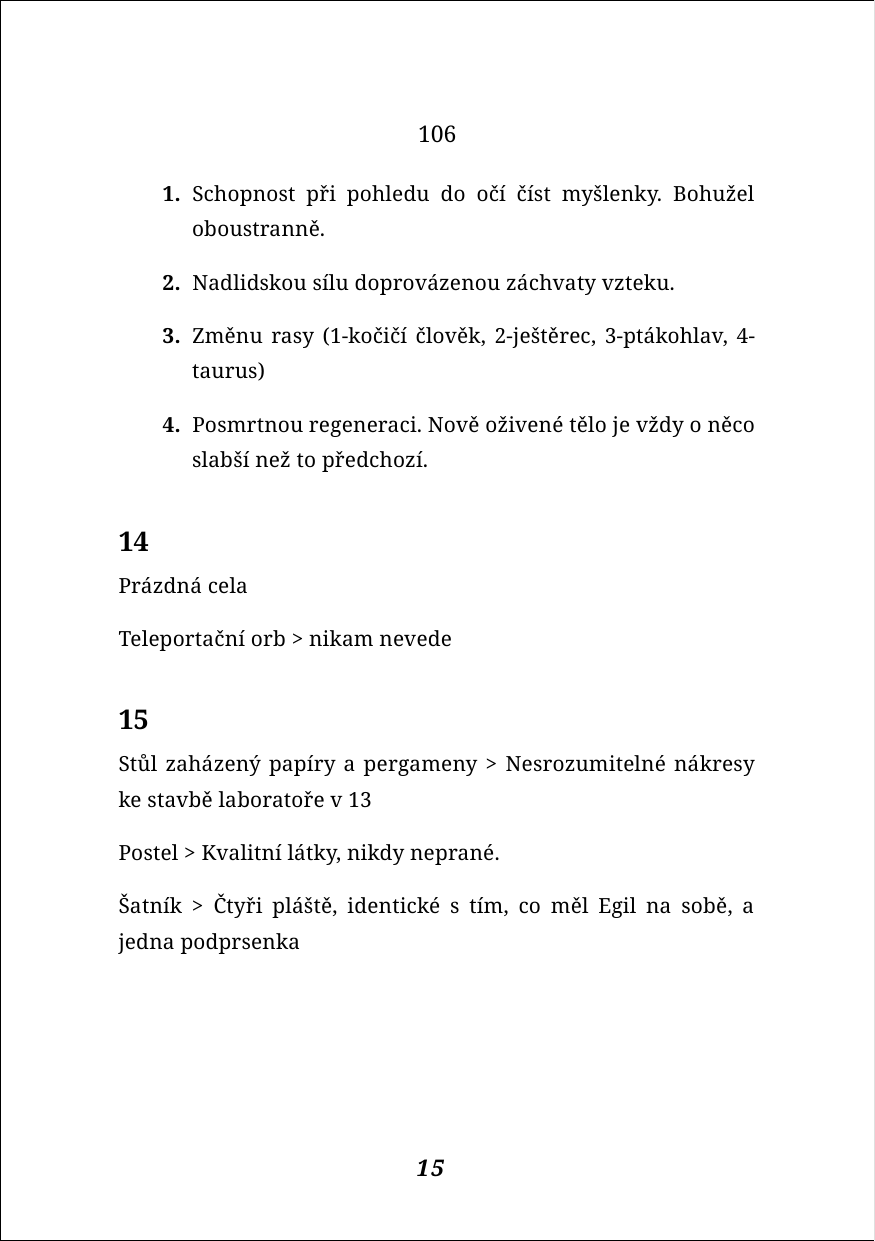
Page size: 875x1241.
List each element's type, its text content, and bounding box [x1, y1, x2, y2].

text Prázdná cela [118, 571, 756, 599]
subtitle 15 [118, 701, 756, 738]
text Teleportační orb > nikam nevede [118, 624, 756, 652]
list Posmrtnou regeneraci. Nově oživené tělo je vždy o něco slabší než to předchozí. [162, 410, 756, 474]
text Postel > Kvalitní látky, nikdy neprané. [118, 838, 756, 867]
text Stůl zaházený papíry a pergameny > Nesrozumitelné nákresy ke stavbě laboratoře v 13 [118, 749, 756, 813]
subtitle 14 [118, 522, 756, 559]
list Nadlidskou sílu doprovázenou záchvaty vzteku. [162, 268, 756, 296]
text Šatník > Čtyři pláště, identické s tím, co měl Egil na sobě, a jedna podprsenka [118, 891, 756, 955]
list Schopnost při pohledu do očí číst myšlenky. Bohužel oboustranně. [162, 179, 756, 243]
list Změnu rasy (1-kočičí člověk, 2-ještěrec, 3-ptákohlav, 4-taurus) [162, 321, 756, 385]
